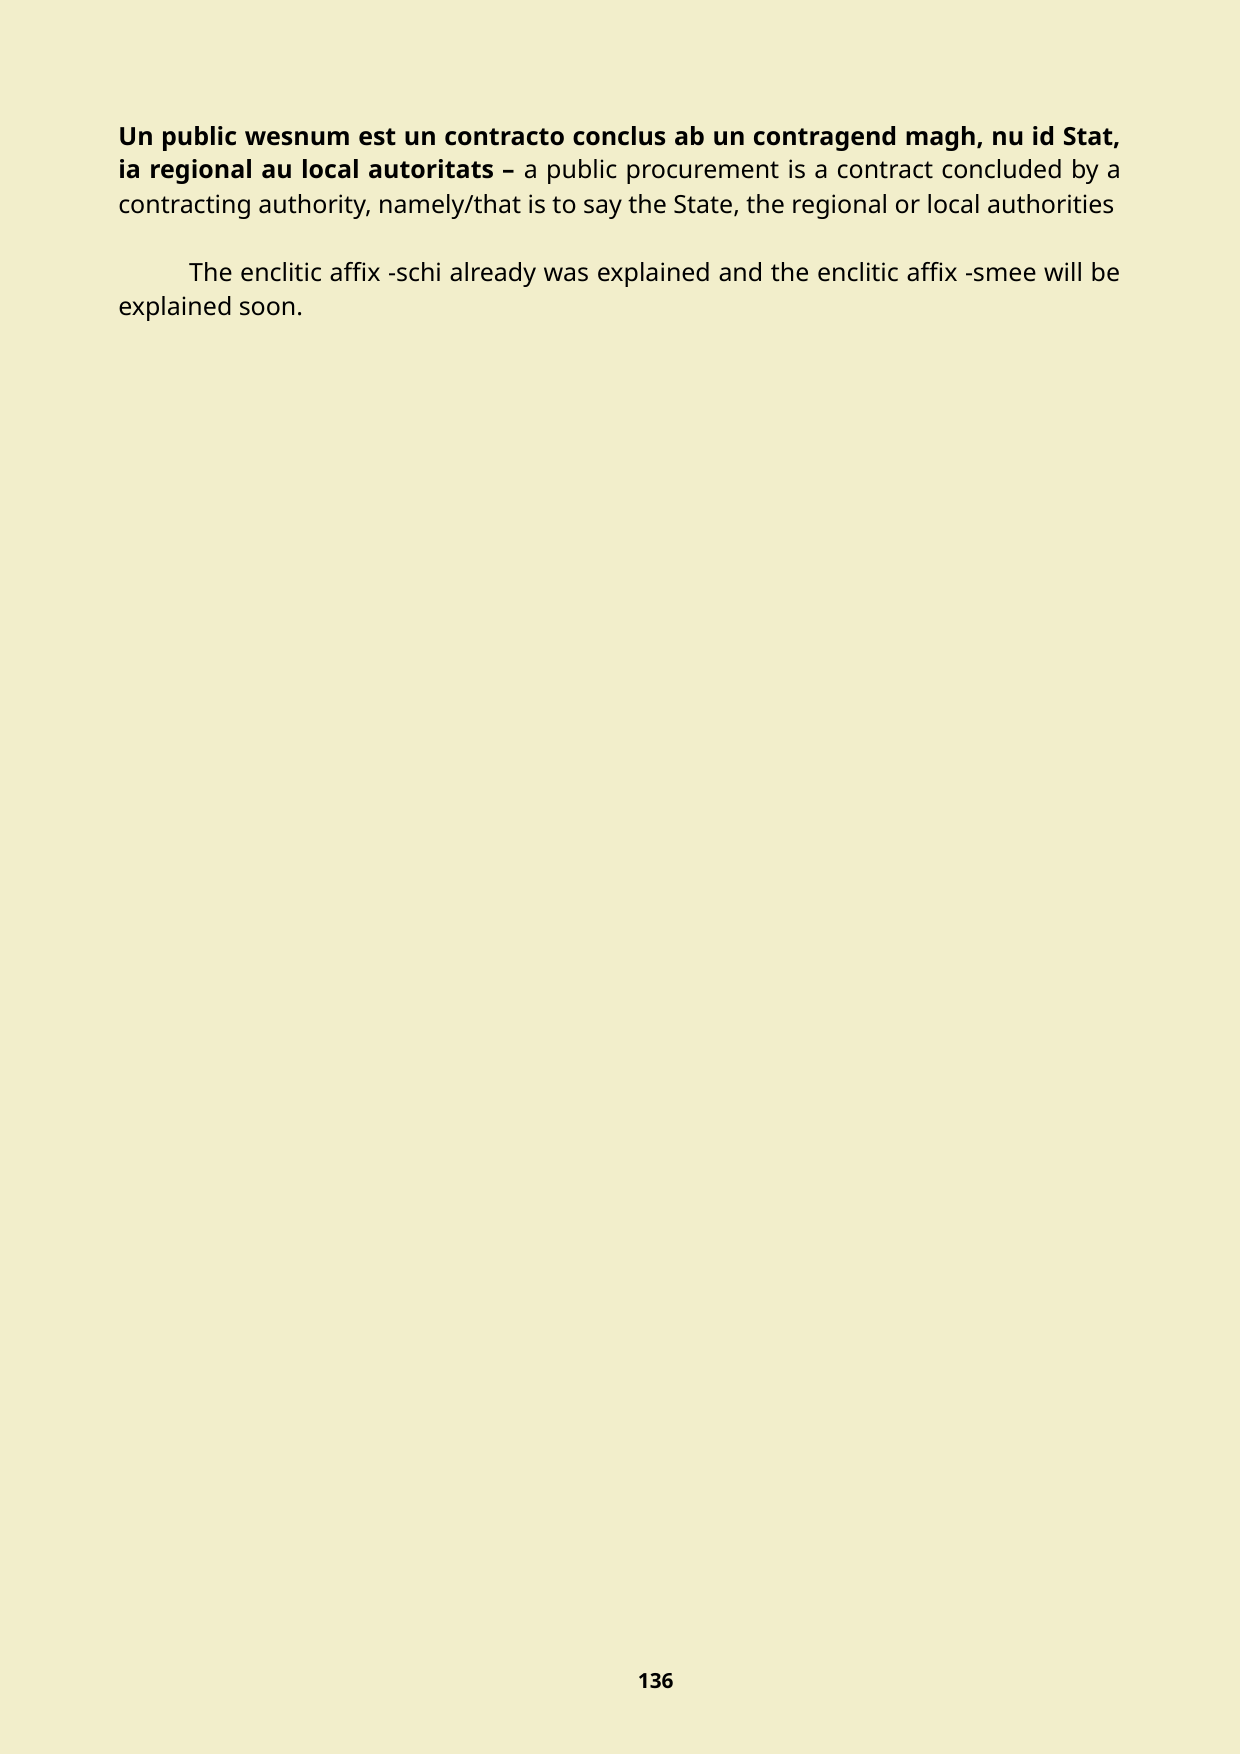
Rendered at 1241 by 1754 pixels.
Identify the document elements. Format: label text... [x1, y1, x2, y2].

text Un public wesnum est un contracto conclus ab un contragend magh, nu id Stat, ia regional au local autoritats – a public procurement is a contract concluded by a contracting authority, namely/that is to say the State, the regional or local authorities [118, 118, 1122, 220]
text The enclitic affix -schi already was explained and the enclitic affix -smee will be explained soon. [118, 254, 1122, 322]
